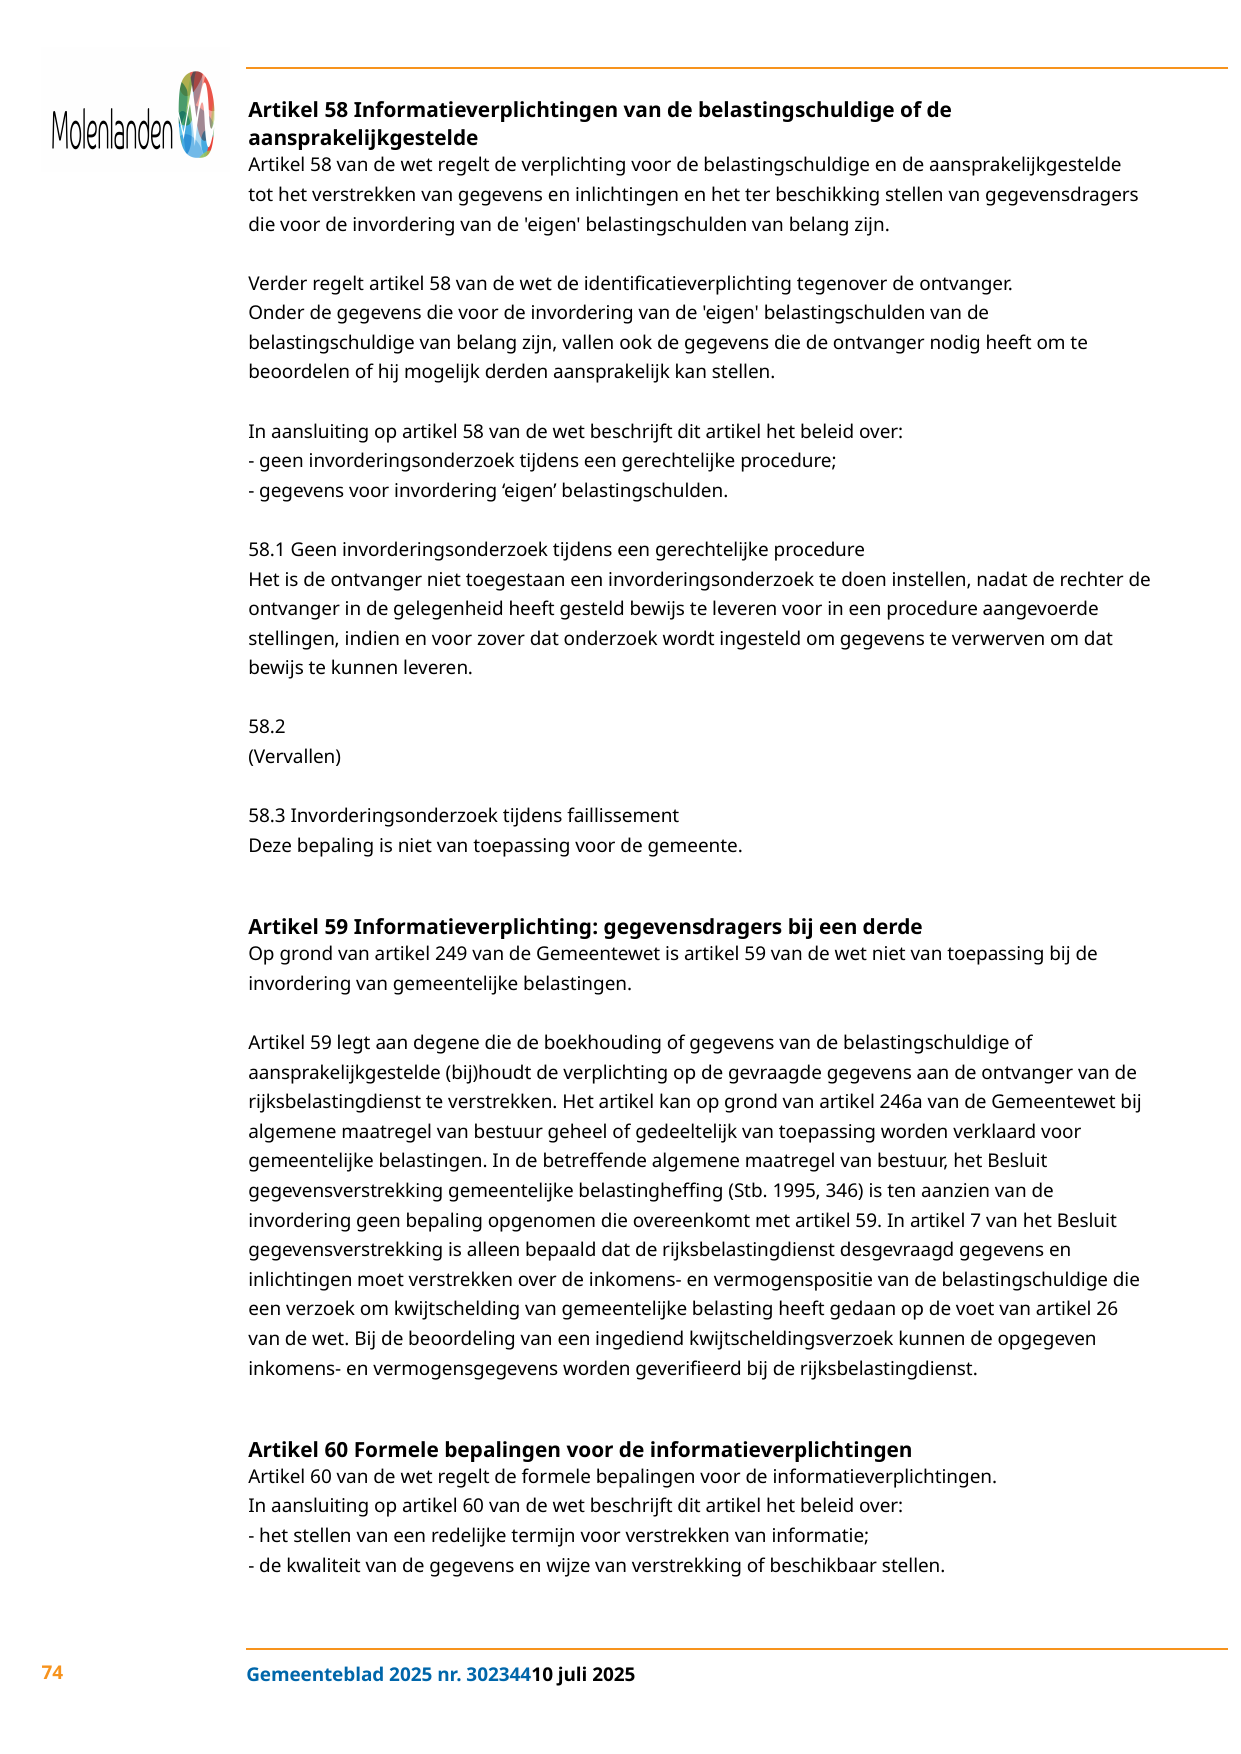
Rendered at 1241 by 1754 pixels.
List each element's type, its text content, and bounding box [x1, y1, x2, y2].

text - de kwaliteit van de gegevens en wijze van verstrekking of beschikbaar stellen. [248, 1552, 1152, 1578]
text Artikel 59 legt aan degene die de boekhouding of gegevens van de belastingschuldige of aansprakelijkgestelde (bij)houdt de verplichting op de gevraagde gegevens aan de ontvanger van de rijksbelastingdienst te verstrekken. Het artikel kan op grond van artikel 246a van de Gemeentewet bij algemene maatregel van bestuur geheel of gedeeltelijk van toepassing worden verklaard voor gemeentelijke belastingen. In de betreffende algemene maatregel van bestuur, het Besluit gegevensverstrekking gemeentelijke belastingheffing (Stb. 1995, 346) is ten aanzien van de invordering geen bepaling opgenomen die overeenkomt met artikel 59. In artikel 7 van het Besluit gegevensverstrekking is alleen bepaald dat de rijksbelastingdienst desgevraagd gegevens en inlichtingen moet verstrekken over de inkomens- en vermogenspositie van de belastingschuldige die een verzoek om kwijtschelding van gemeentelijke belasting heeft gedaan op de voet van artikel 26 van de wet. Bij de beoordeling van een ingediend kwijtscheldingsverzoek kunnen de opgegeven inkomens- en vermogensgegevens worden geverifieerd bij de rijksbelastingdienst. [248, 1029, 1152, 1380]
text - het stellen van een redelijke termijn voor verstrekken van informatie; [248, 1522, 1152, 1548]
text In aansluiting op artikel 60 van de wet beschrijft dit artikel het beleid over: [248, 1493, 1152, 1518]
picture [41, 47, 231, 172]
text Artikel 58 Informatieverplichtingen van de belastingschuldige of de aansprakelijkgestelde [248, 95, 1152, 152]
text - gegevens voor invordering ‘eigen’ belastingschulden. [248, 477, 1152, 503]
text 58.3 Invorderingsonderzoek tijdens faillissement [248, 802, 1152, 828]
text (Vervallen) [248, 743, 1152, 769]
text Artikel 60 van de wet regelt de formele bepalingen voor de informatieverplichtingen. [248, 1463, 1152, 1489]
text Op grond van artikel 249 van de Gemeentewet is artikel 59 van de wet niet van toepassing bij de invordering van gemeentelijke belastingen. [248, 941, 1152, 996]
text Verder regelt artikel 58 van de wet de identificatieverplichting tegenover de ontvanger. [248, 270, 1152, 296]
text 58.1 Geen invorderingsonderzoek tijdens een gerechtelijke procedure [248, 536, 1152, 562]
text Artikel 58 van de wet regelt de verplichting voor de belastingschuldige en de aansprakelijkgestelde tot het verstrekken van gegevens en inlichtingen en het ter beschikking stellen van gegevensdragers die voor de invordering van de 'eigen' belastingschulden van belang zijn. [248, 152, 1152, 237]
text 58.2 [248, 714, 1152, 739]
text Artikel 59 Informatieverplichting: gegevensdragers bij een derde [248, 912, 1152, 941]
text Onder de gegevens die voor de invordering van de 'eigen' belastingschulden van de belastingschuldige van belang zijn, vallen ook de gegevens die de ontvanger nodig heeft om te beoordelen of hij mogelijk derden aansprakelijk kan stellen. [248, 299, 1152, 384]
text Artikel 60 Formele bepalingen voor de informatieverplichtingen [248, 1435, 1152, 1463]
text Deze bepaling is niet van toepassing voor de gemeente. [248, 832, 1152, 858]
text In aansluiting op artikel 58 van de wet beschrijft dit artikel het beleid over: [248, 418, 1152, 444]
text - geen invorderingsonderzoek tijdens een gerechtelijke procedure; [248, 447, 1152, 473]
text Het is de ontvanger niet toegestaan een invorderingsonderzoek te doen instellen, nadat de rechter de ontvanger in de gelegenheid heeft gesteld bewijs te leveren voor in een procedure aangevoerde stellingen, indien en voor zover dat onderzoek wordt ingesteld om gegevens te verwerven om dat bewijs te kunnen leveren. [248, 566, 1152, 680]
